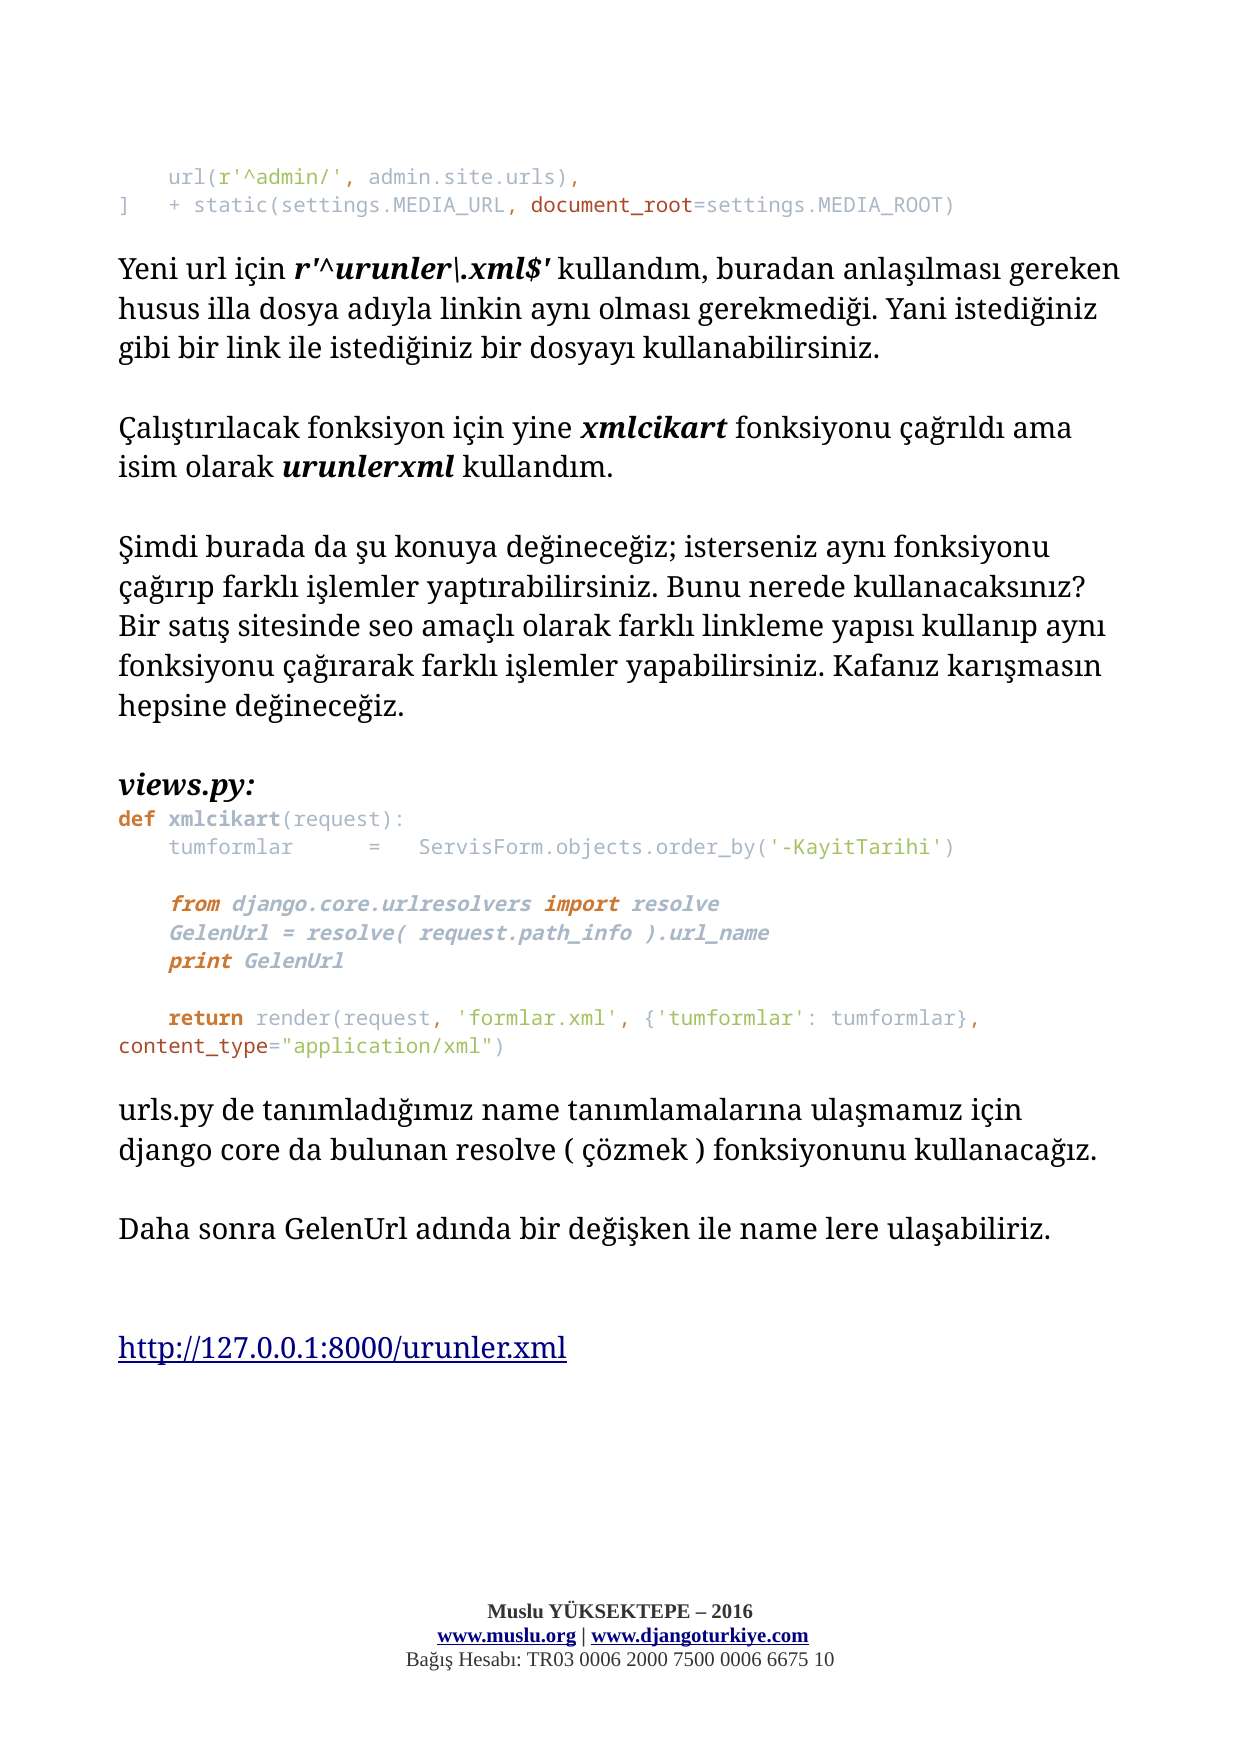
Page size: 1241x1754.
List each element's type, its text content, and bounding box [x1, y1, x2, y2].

text http://127.0.0.1:8000/urunler.xml [118, 1327, 1122, 1367]
text return render(request, 'formlar.xml', {'tumformlar': tumformlar}, content_type="application/xml") [118, 1003, 1122, 1060]
text ] + static(settings.MEDIA_URL, document_root=settings.MEDIA_ROOT) [118, 190, 1122, 219]
text urls.py de tanımladığımız name tanımlamalarına ulaşmamız için django core da bulunan resolve ( çözmek ) fonksiyonunu kullanacağız. [118, 1089, 1122, 1169]
text GelenUrl = resolve( request.path_info ).url_name [118, 918, 1122, 946]
text views.py: [118, 764, 1122, 804]
text from django.core.urlresolvers import resolve [118, 889, 1122, 918]
text def xmlcikart(request): [118, 804, 1122, 832]
text print GelenUrl [118, 946, 1122, 974]
text tumformlar = ServisForm.objects.order_by('-KayitTarihi') [118, 832, 1122, 861]
text Şimdi burada da şu konuya değineceğiz; isterseniz aynı fonksiyonu çağırıp farklı işlemler yaptırabilirsiniz. Bunu nerede kullanacaksınız? Bir satış sitesinde seo amaçlı olarak farklı linkleme yapısı kullanıp aynı fonksiyonu çağırarak farklı işlemler yapabilirsiniz. Kafanız karışmasın hepsine değineceğiz. [118, 526, 1122, 724]
text Daha sonra GelenUrl adında bir değişken ile name lere ulaşabiliriz. [118, 1208, 1122, 1248]
text Çalıştırılacak fonksiyon için yine xmlcikart fonksiyonu çağrıldı ama isim olarak urunlerxml kullandım. [118, 407, 1122, 486]
text url(r'^admin/', admin.site.urls), [118, 162, 1122, 190]
text Yeni url için r'^urunler\.xml$' kullandım, buradan anlaşılması gereken husus illa dosya adıyla linkin aynı olması gerekmediği. Yani istediğiniz gibi bir link ile istediğiniz bir dosyayı kullanabilirsiniz. [118, 248, 1122, 367]
